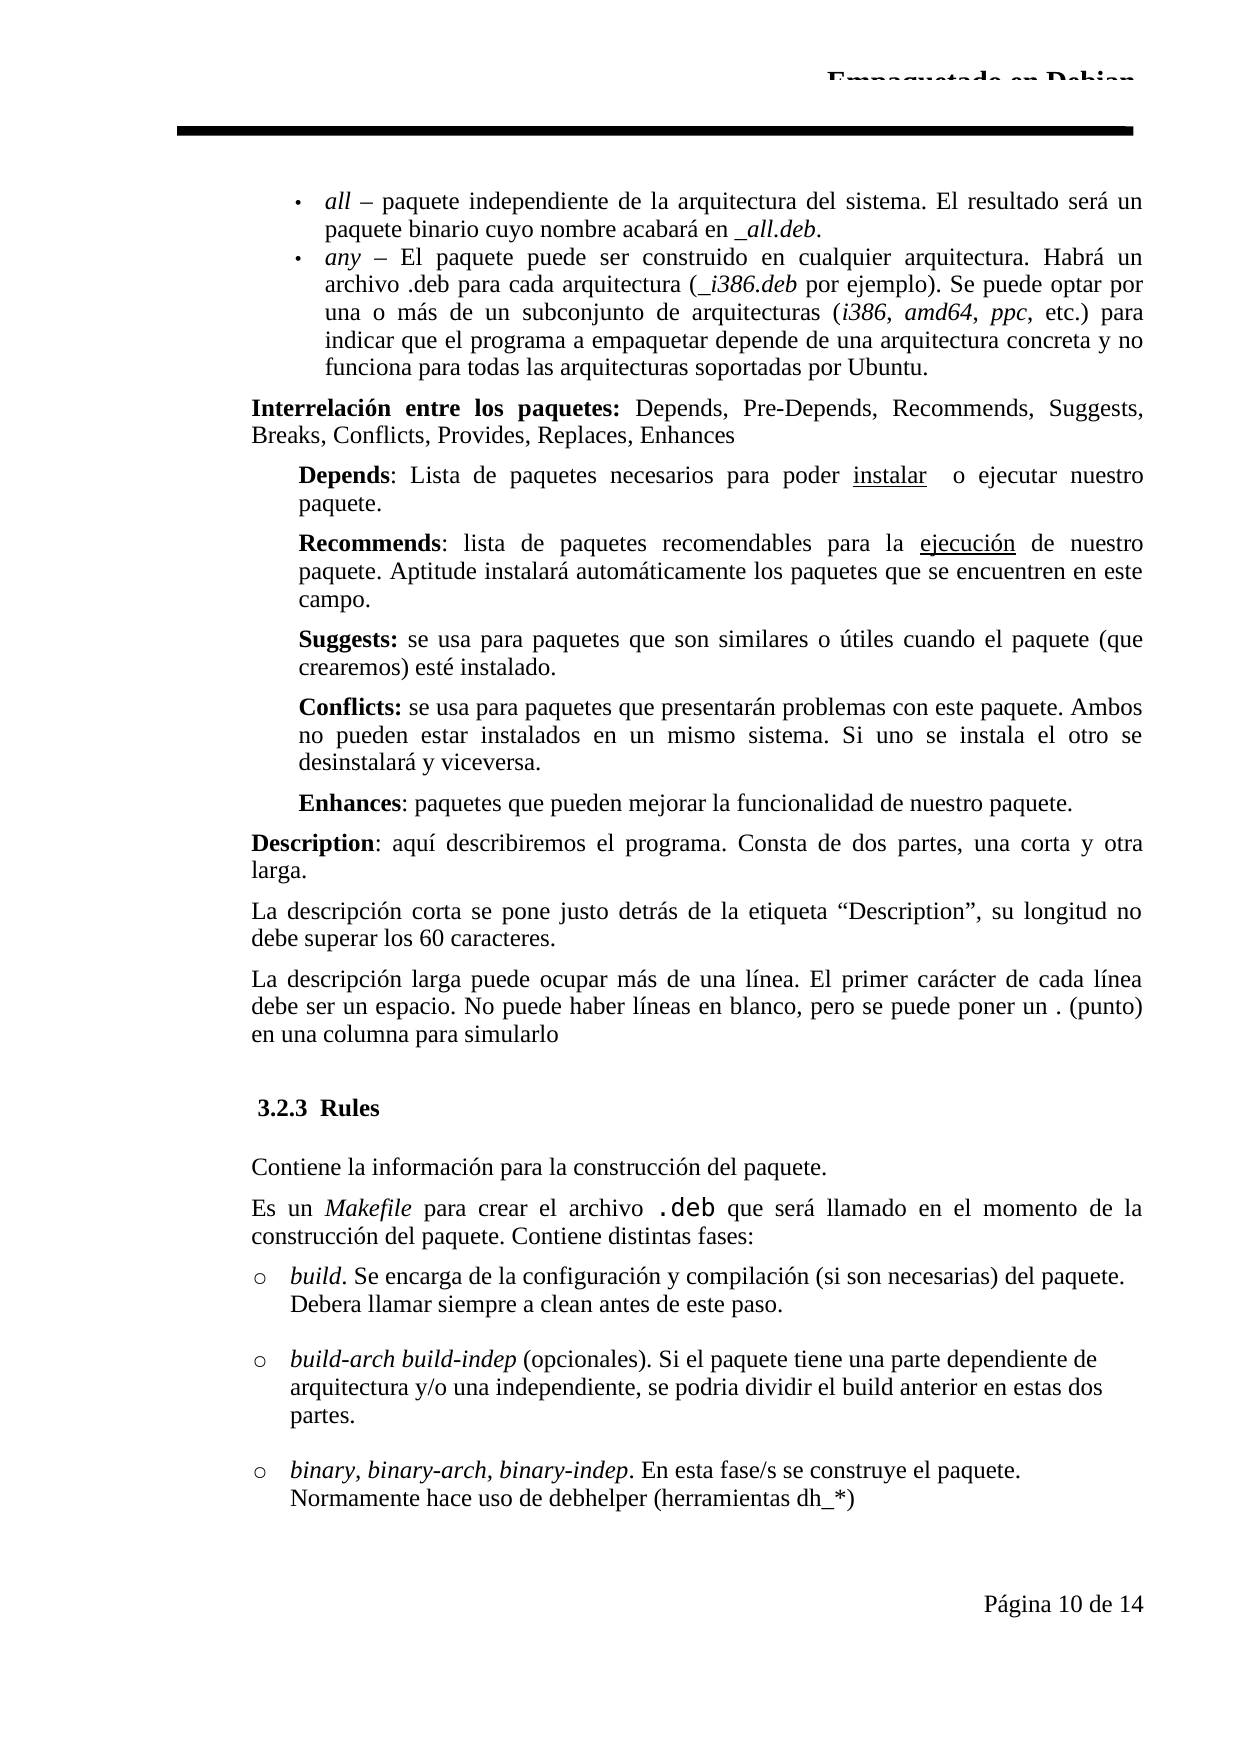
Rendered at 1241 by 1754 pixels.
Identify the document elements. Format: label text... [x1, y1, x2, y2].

text Suggests: se usa para paquetes que son similares o útiles cuando el paquete (que crearemos) esté instalado. [298, 625, 1144, 681]
text La descripción larga puede ocupar más de una línea. El primer carácter de cada línea debe ser un espacio. No puede haber líneas en blanco, pero se puede poner un . (punto) en una columna para simularlo [251, 965, 1144, 1048]
text Description: aquí describiremos el programa. Consta de dos partes, una corta y otra larga. [251, 829, 1144, 884]
text Es un Makefile para crear el archivo .deb que será llamado en el momento de la construcción del paquete. Contiene distintas fases: [251, 1193, 1144, 1250]
text Contiene la información para la construcción del paquete. [251, 1153, 1144, 1180]
list binary, binary-arch, binary-indep. En esta fase/s se construye el paquete. Normamente hace uso de debhelper (herramientas dh_*) [252, 1456, 1144, 1512]
text Interrelación entre los paquetes: Depends, Pre-Depends, Recommends, Suggests, Breaks, Conflicts, Provides, Replaces, Enhances [251, 394, 1144, 449]
text Depends: Lista de paquetes necesarios para poder instalar o ejecutar nuestro paquete. [298, 462, 1144, 517]
list any – El paquete puede ser construido en cualquier arquitectura. Habrá un archivo .deb para cada arquitectura (_i386.deb por ejemplo). Se puede optar por una o más de un subconjunto de arquitecturas (i386, amd64, ppc, etc.) para indicar que el programa a empaquetar depende de una arquitectura concreta y no funciona para todas las arquitecturas soportadas por Ubuntu. [295, 243, 1144, 381]
text Recommends: lista de paquetes recomendables para la ejecución de nuestro paquete. Aptitude instalará automáticamente los paquetes que se encuentren en este campo. [298, 529, 1144, 613]
text Conflicts: se usa para paquetes que presentarán problemas con este paquete. Ambos no pueden estar instalados en un mismo sistema. Si uno se instala el otro se desinstalará y viceversa. [298, 693, 1144, 776]
text Enhances: paquetes que pueden mejorar la funcionalidad de nuestro paquete. [298, 789, 1144, 816]
list all – paquete independiente de la arquitectura del sistema. El resultado será un paquete binario cuyo nombre acabará en _all.deb. [295, 187, 1144, 243]
text La descripción corta se pone justo detrás de la etiqueta “Description”, su longitud no debe superar los 60 caracteres. [251, 897, 1144, 952]
list build-arch build-indep (opcionales). Si el paquete tiene una parte dependiente de arquitectura y/o una independiente, se podria dividir el build anterior en estas dos partes. [252, 1345, 1144, 1428]
list build. Se encarga de la configuración y compilación (si son necesarias) del paquete. Debera llamar siempre a clean antes de este paso. [252, 1262, 1144, 1318]
subtitle Rules [251, 1089, 1144, 1123]
